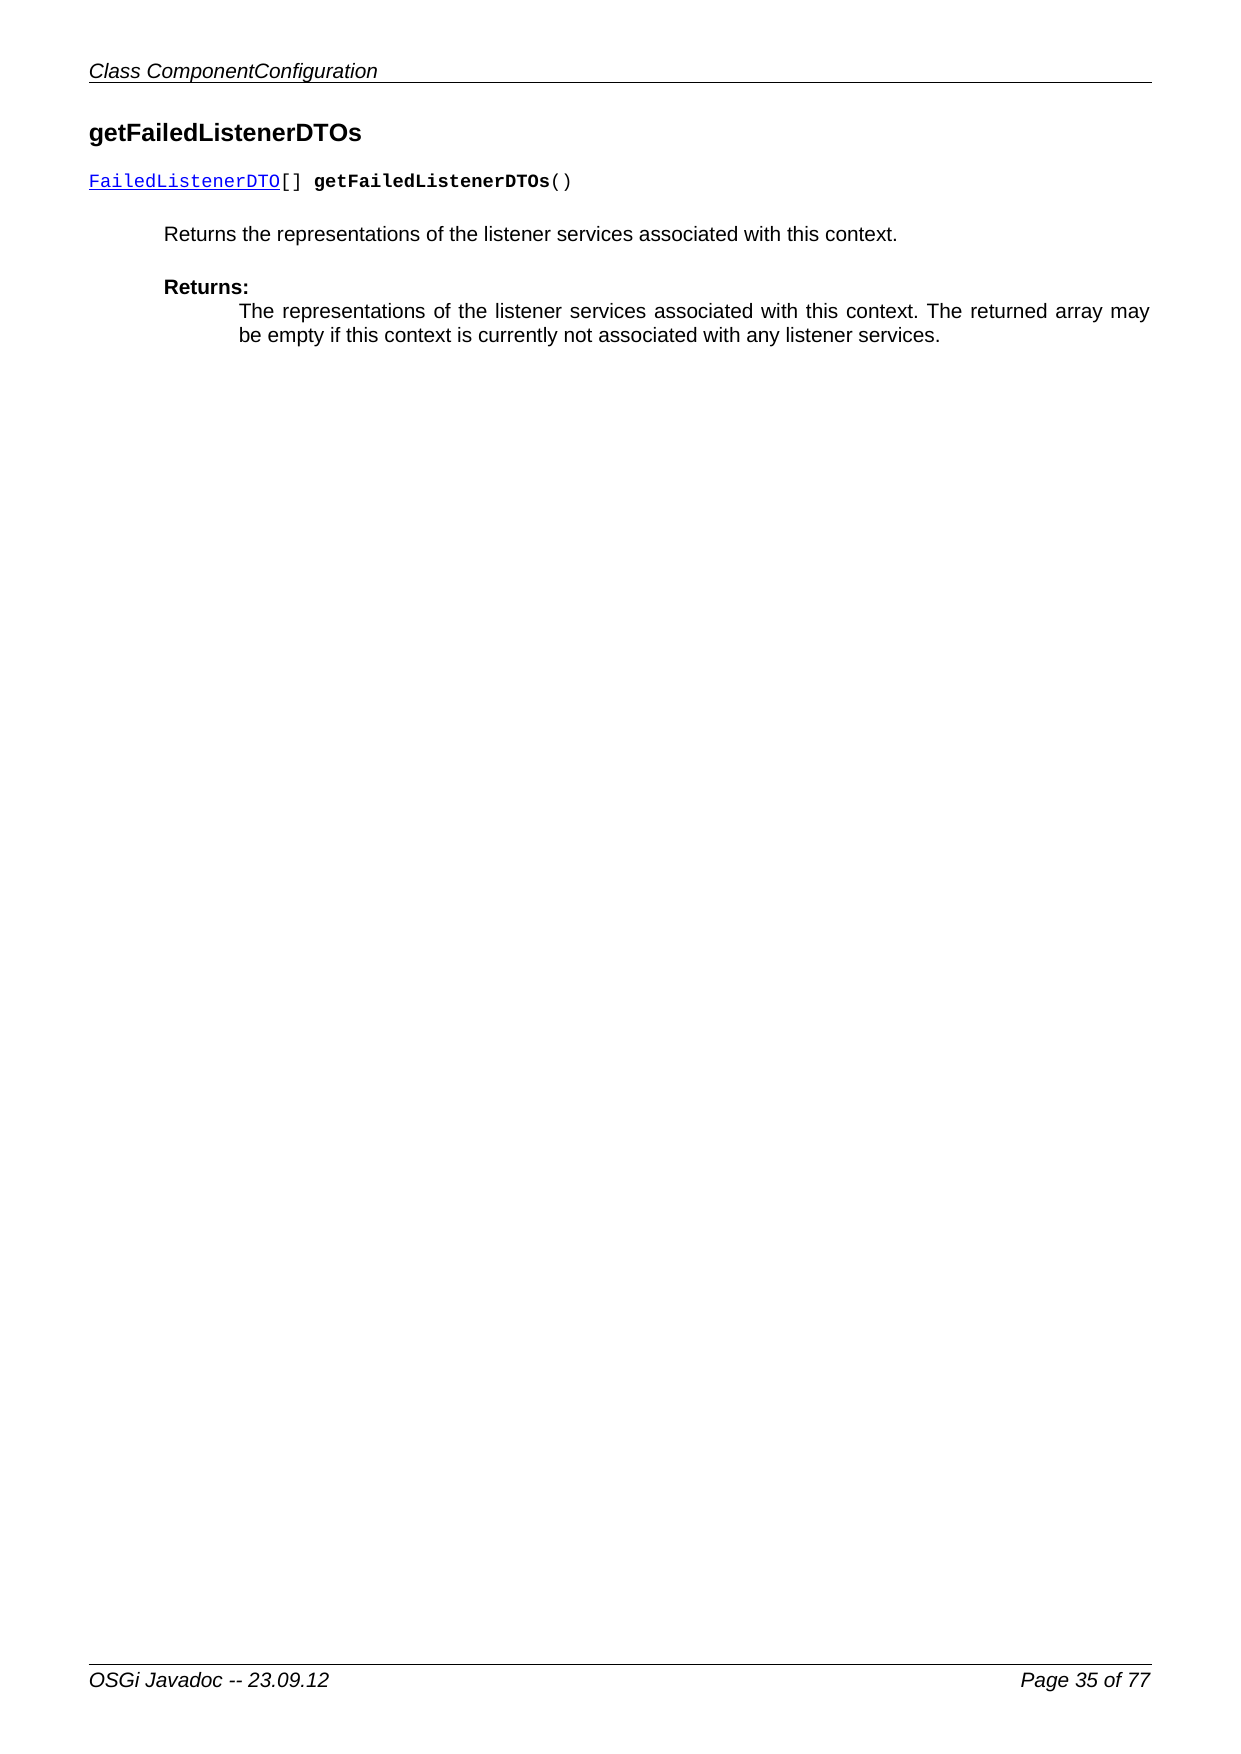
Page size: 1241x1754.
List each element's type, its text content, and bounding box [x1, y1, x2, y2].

text The representations of the listener services associated with this context. The returned array may be empty if this context is currently not associated with any listener services. [238, 299, 1152, 347]
subtitle getFailedListenerDTOs [88, 118, 1152, 147]
text Returns the representations of the listener services associated with this context. [163, 222, 1152, 246]
text FailedListenerDTO[] getFailedListenerDTOs() [88, 171, 1152, 193]
text Returns: [163, 275, 1152, 299]
